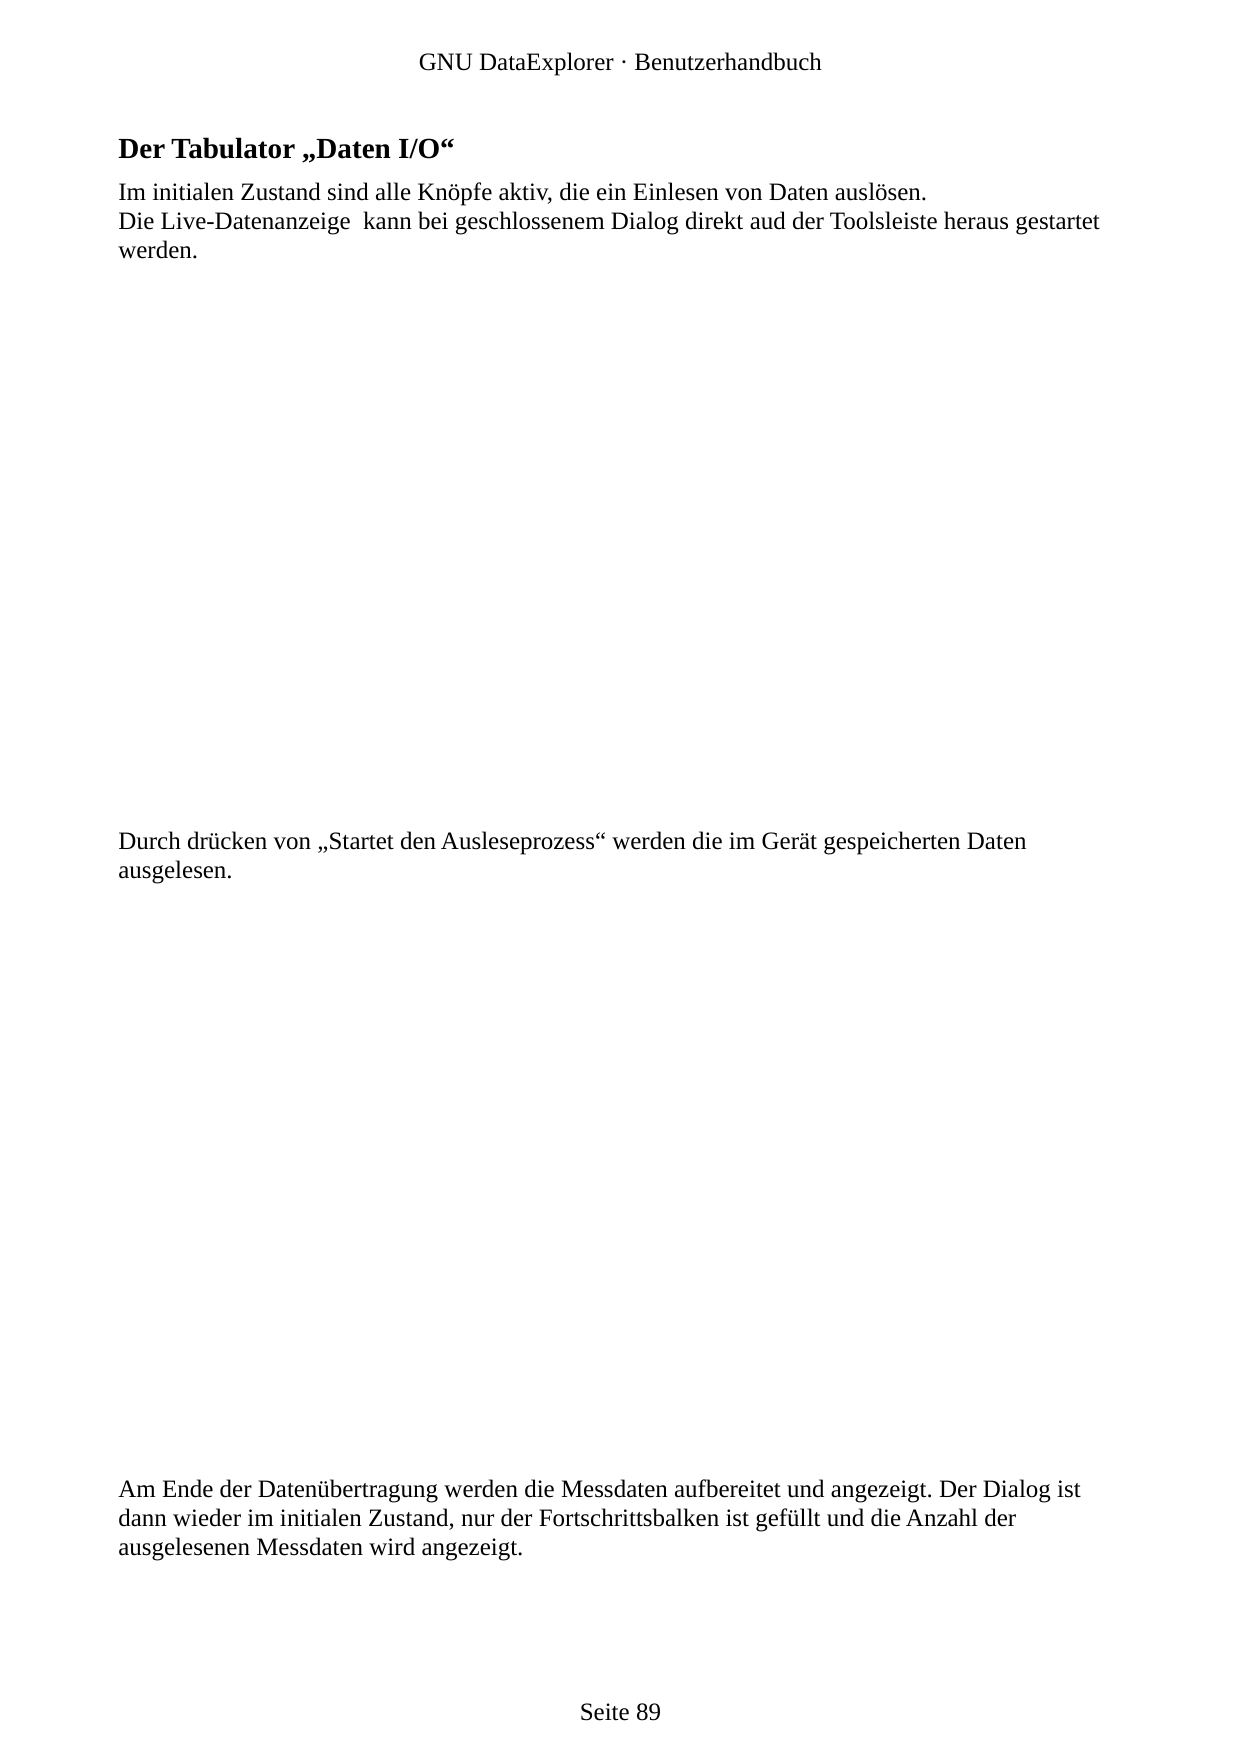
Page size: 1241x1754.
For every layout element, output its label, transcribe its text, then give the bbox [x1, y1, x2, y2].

subtitle Der Tabulator „Daten I/O“ [118, 131, 1122, 165]
text Im initialen Zustand sind alle Knöpfe aktiv, die ein Einlesen von Daten auslösen. Die Live-Datenanzeige kann bei geschlossenem Dialog direkt aud der Toolsleiste heraus gestartet werden. [118, 177, 1122, 263]
text Durch drücken von „Startet den Ausleseprozess“ werden die im Gerät gespeicherten Daten ausgelesen. [118, 826, 1122, 883]
